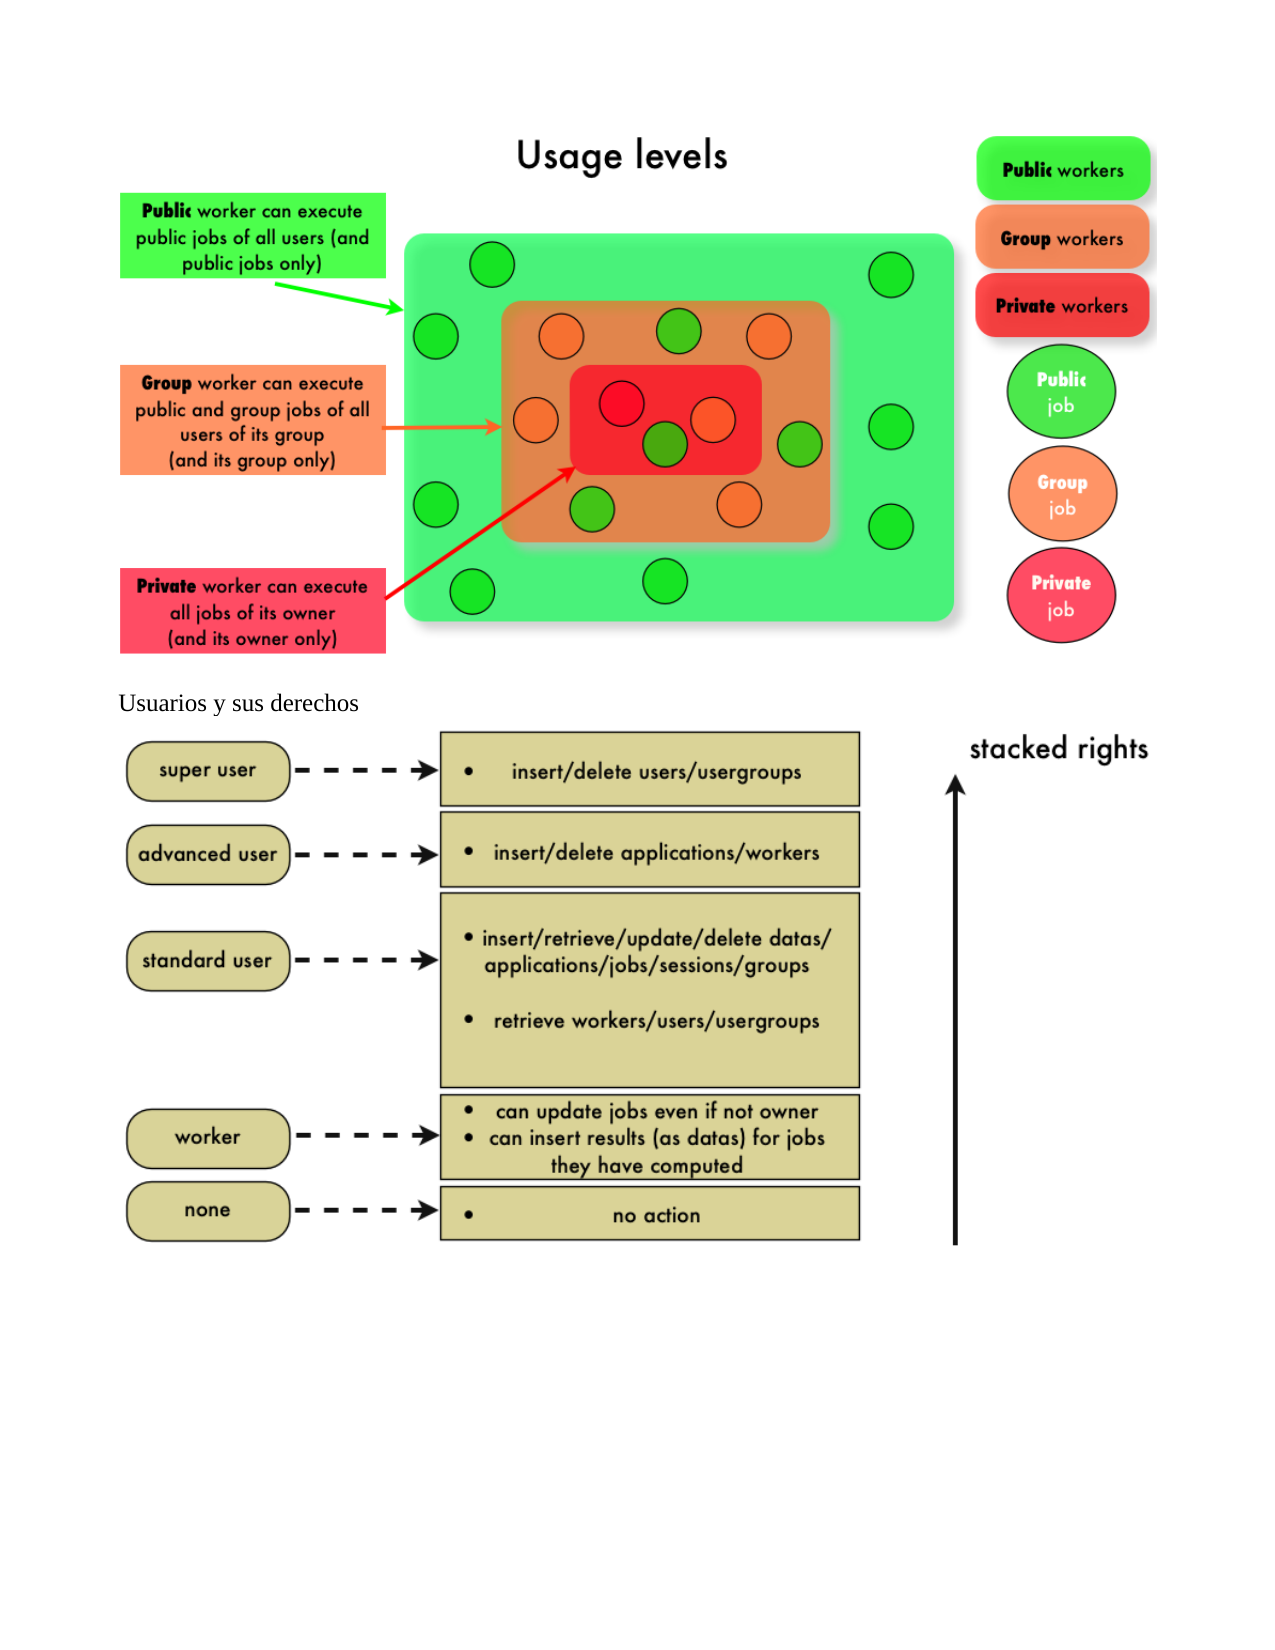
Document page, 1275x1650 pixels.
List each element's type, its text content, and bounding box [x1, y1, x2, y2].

picture [118, 716, 1157, 1249]
text Usuarios y sus derechos [118, 688, 1157, 716]
picture [118, 118, 1157, 660]
